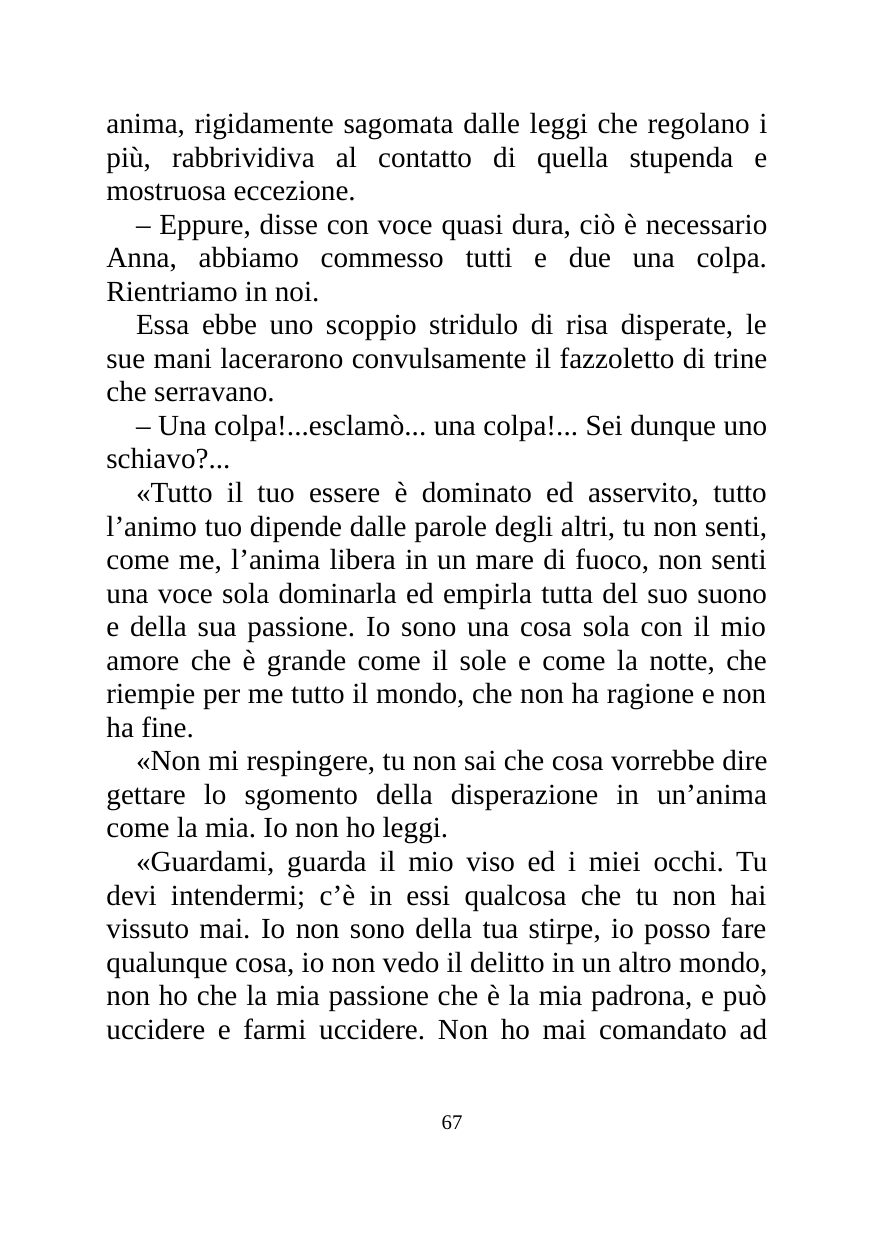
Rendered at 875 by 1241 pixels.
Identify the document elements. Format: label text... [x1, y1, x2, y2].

text anima, rigidamente sagomata dalle leggi che regolano i più, rabbrividiva al contatto di quella stupenda e mostruosa eccezione. [106, 106, 768, 207]
text «Guardami, guarda il mio viso ed i miei occhi. Tu devi intendermi; c’è in essi qualcosa che tu non hai vissuto mai. Io non sono della tua stirpe, io posso fare qualunque cosa, io non vedo il delitto in un altro mondo, non ho che la mia passione che è la mia padrona, e può uccidere e farmi uccidere. Non ho mai comandato ad [106, 844, 768, 1045]
text – Eppure, disse con voce quasi dura, ciò è necessario Anna, abbiamo commesso tutti e due una colpa. Rientriamo in noi. [106, 207, 768, 307]
text – Una colpa!...esclamò... una colpa!... Sei dunque uno schiavo?... [106, 408, 768, 475]
text «Non mi respingere, tu non sai che cosa vorrebbe dire gettare lo sgomento della disperazione in un’anima come la mia. Io non ho leggi. [106, 743, 768, 844]
text Essa ebbe uno scoppio stridulo di risa disperate, le sue mani lacerarono convulsamente il fazzoletto di trine che serravano. [106, 307, 768, 408]
text «Tutto il tuo essere è dominato ed asservito, tutto l’animo tuo dipende dalle parole degli altri, tu non senti, come me, l’anima libera in un mare di fuoco, non senti una voce sola dominarla ed empirla tutta del suo suono e della sua passione. Io sono una cosa sola con il mio amore che è grande come il sole e come la notte, che riempie per me tutto il mondo, che non ha ragione e non ha fine. [106, 475, 768, 743]
